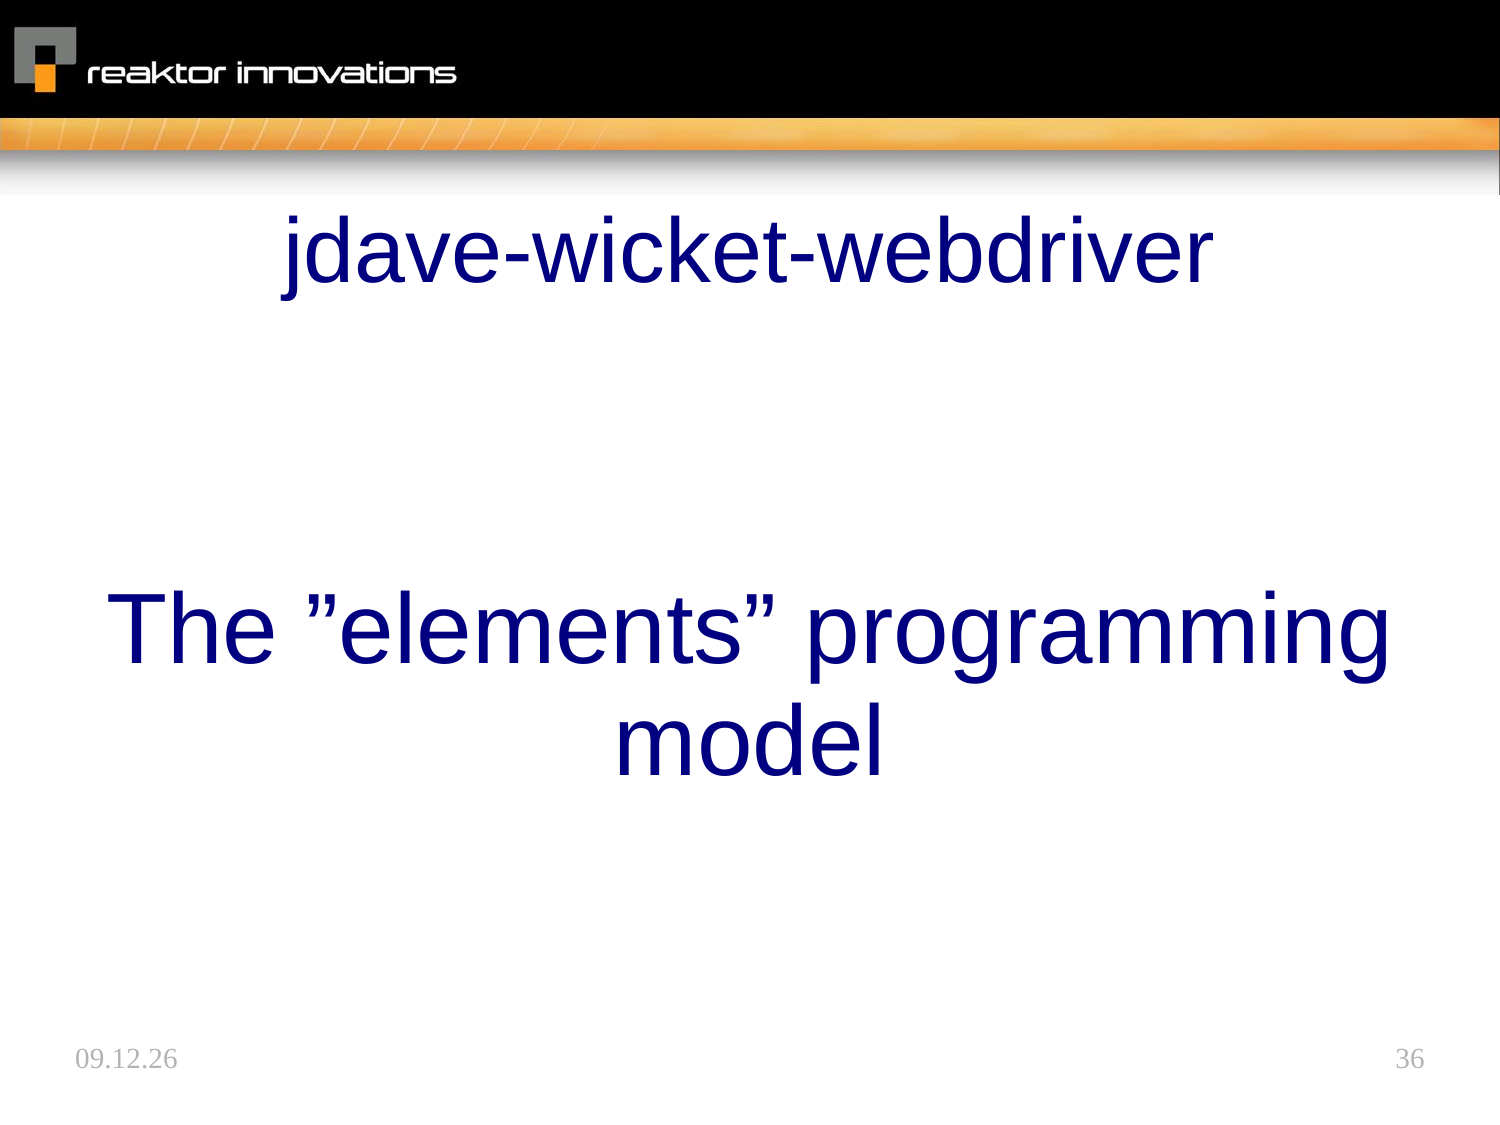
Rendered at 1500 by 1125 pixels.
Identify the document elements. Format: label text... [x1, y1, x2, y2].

picture [0, 0, 1500, 195]
subtitle The ”elements” programming model [75, 371, 1425, 999]
title jdave-wicket-webdriver [75, 164, 1425, 338]
